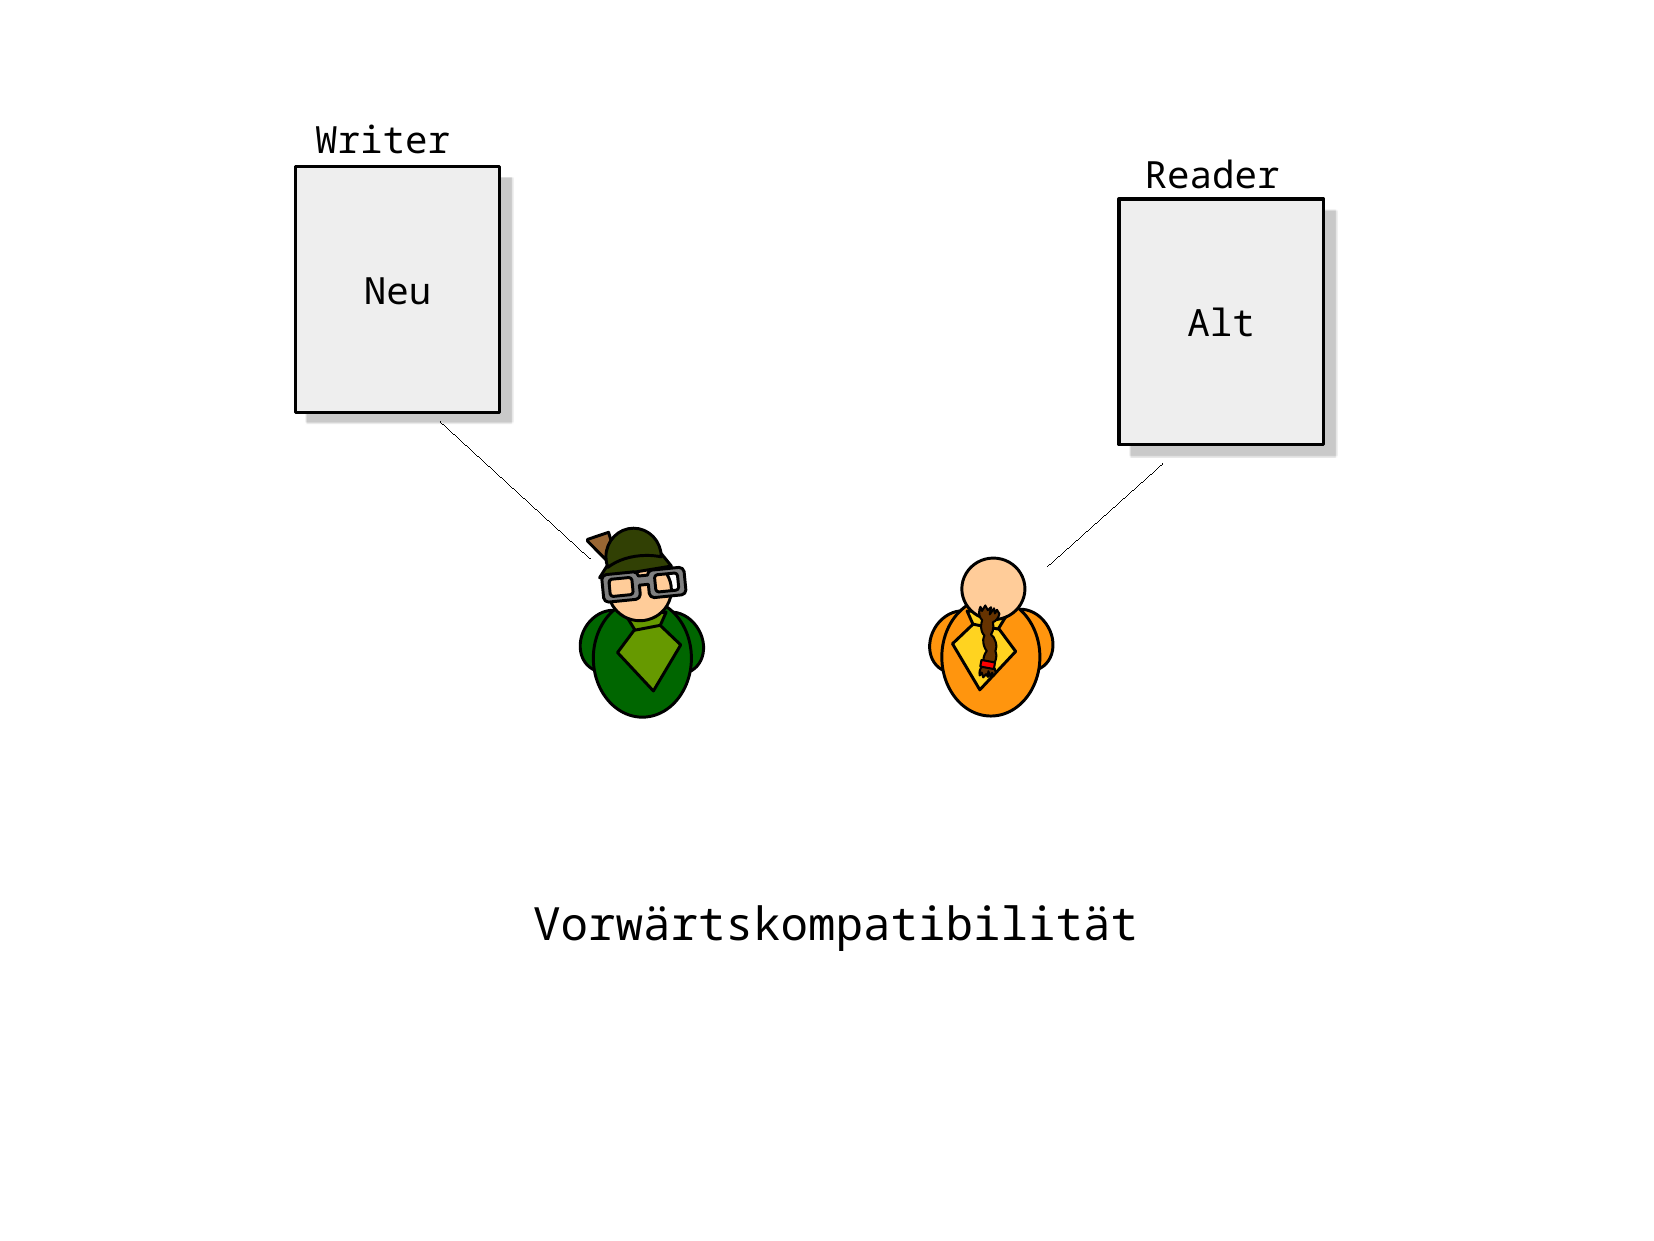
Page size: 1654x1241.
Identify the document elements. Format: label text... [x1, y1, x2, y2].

text_box Vorwärtskompatibilität [518, 883, 1153, 953]
text_box [580, 528, 704, 718]
text_box Neu [295, 166, 500, 413]
text_box [929, 558, 1054, 717]
text_box Writer [300, 105, 488, 165]
text_box Reader [1129, 141, 1317, 200]
text_box Alt [1118, 198, 1324, 445]
